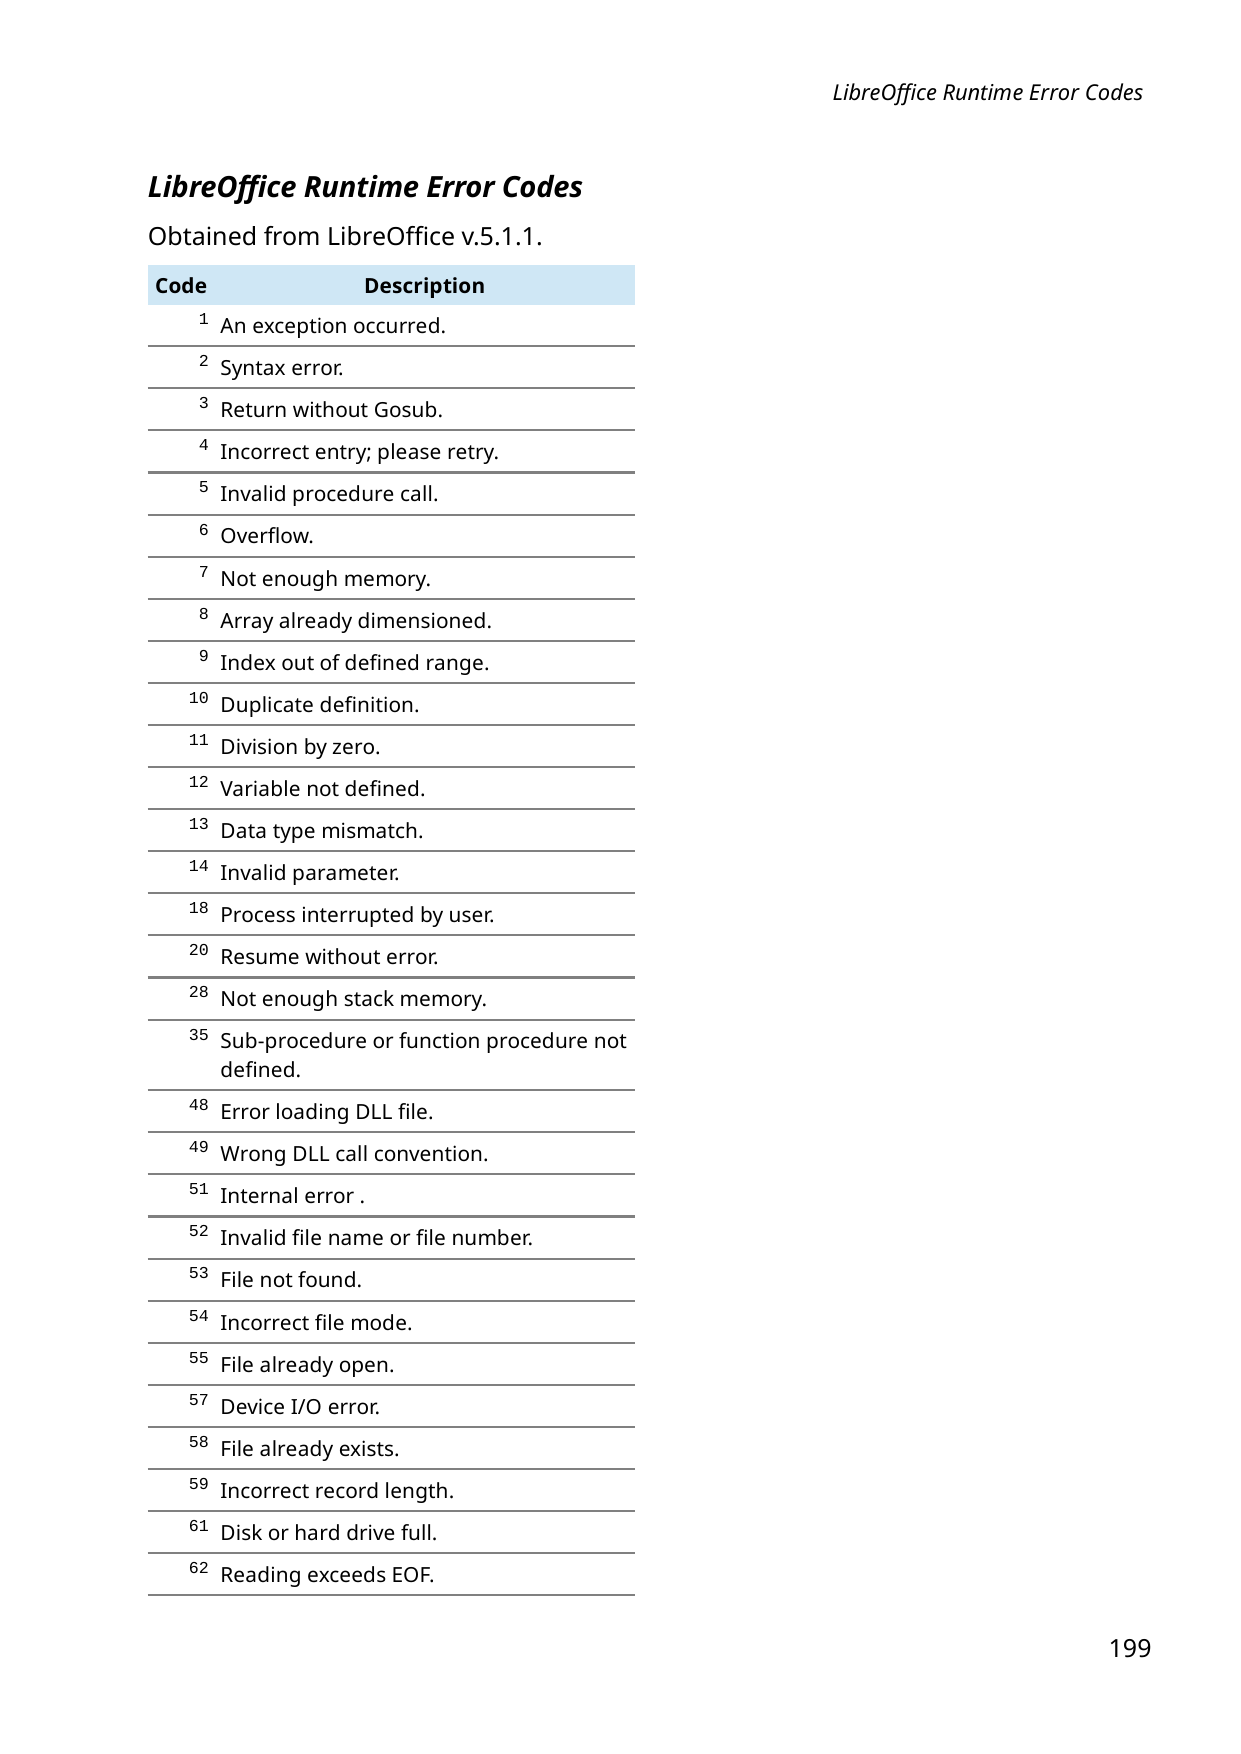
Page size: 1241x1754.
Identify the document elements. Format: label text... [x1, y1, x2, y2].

table_cell 14 [148, 852, 214, 892]
table_cell 62 [148, 1554, 214, 1594]
table_cell Sub-procedure or function procedure not defined. [214, 1021, 635, 1089]
table_cell File not found. [214, 1260, 635, 1299]
table_cell Return without Gosub. [214, 389, 635, 429]
table_cell Incorrect record length. [214, 1470, 635, 1510]
table_cell 20 [148, 936, 214, 976]
table_cell Device I/O error. [214, 1386, 635, 1426]
table_cell 48 [148, 1091, 214, 1131]
table_cell 12 [148, 768, 214, 808]
table_cell Error loading DLL file. [214, 1091, 635, 1131]
table_cell 53 [148, 1260, 214, 1299]
subtitle Obtained from LibreOffice v.5.1.1. [148, 219, 1152, 253]
table_cell Duplicate definition. [214, 684, 635, 724]
table_cell 7 [148, 558, 214, 598]
table_cell 35 [148, 1021, 214, 1089]
table_cell Syntax error. [214, 347, 635, 387]
table_cell Disk or hard drive full. [214, 1512, 635, 1552]
table_cell Invalid file name or file number. [214, 1218, 635, 1257]
subtitle LibreOffice Runtime Error Codes [148, 167, 1152, 206]
table_cell Overflow. [214, 516, 635, 556]
table_cell 54 [148, 1302, 214, 1342]
table_cell Array already dimensioned. [214, 600, 635, 640]
table_cell An exception occurred. [214, 305, 635, 345]
table_cell 13 [148, 810, 214, 850]
table_cell 51 [148, 1175, 214, 1215]
table_header Description [214, 265, 635, 305]
table_cell Process interrupted by user. [214, 894, 635, 934]
table_cell 9 [148, 642, 214, 682]
table_cell Incorrect entry; please retry. [214, 431, 635, 471]
table_cell 28 [148, 979, 214, 1018]
table_cell Invalid procedure call. [214, 474, 635, 513]
table_cell 4 [148, 431, 214, 471]
table_cell Division by zero. [214, 726, 635, 766]
table_cell 6 [148, 516, 214, 556]
table_cell Not enough memory. [214, 558, 635, 598]
table_cell 61 [148, 1512, 214, 1552]
table_cell 49 [148, 1133, 214, 1173]
table_cell 58 [148, 1428, 214, 1468]
table_cell 18 [148, 894, 214, 934]
table_cell 5 [148, 474, 214, 513]
table_cell Incorrect file mode. [214, 1302, 635, 1342]
table_cell Resume without error. [214, 936, 635, 976]
table_cell Variable not defined. [214, 768, 635, 808]
table_cell 2 [148, 347, 214, 387]
table_cell Reading exceeds EOF. [214, 1554, 635, 1594]
table_cell 57 [148, 1386, 214, 1426]
table_cell 59 [148, 1470, 214, 1510]
table_cell 3 [148, 389, 214, 429]
table_cell Index out of defined range. [214, 642, 635, 682]
table_cell 55 [148, 1344, 214, 1384]
table_cell 11 [148, 726, 214, 766]
table_cell Invalid parameter. [214, 852, 635, 892]
table_cell Not enough stack memory. [214, 979, 635, 1018]
table_header Code [148, 265, 214, 305]
table_cell 10 [148, 684, 214, 724]
table_cell Wrong DLL call convention. [214, 1133, 635, 1173]
table_cell 8 [148, 600, 214, 640]
table_cell Data type mismatch. [214, 810, 635, 850]
table_cell Internal error . [214, 1175, 635, 1215]
table_cell File already exists. [214, 1428, 635, 1468]
table_cell 52 [148, 1218, 214, 1257]
table_cell 1 [148, 305, 214, 345]
table_cell File already open. [214, 1344, 635, 1384]
